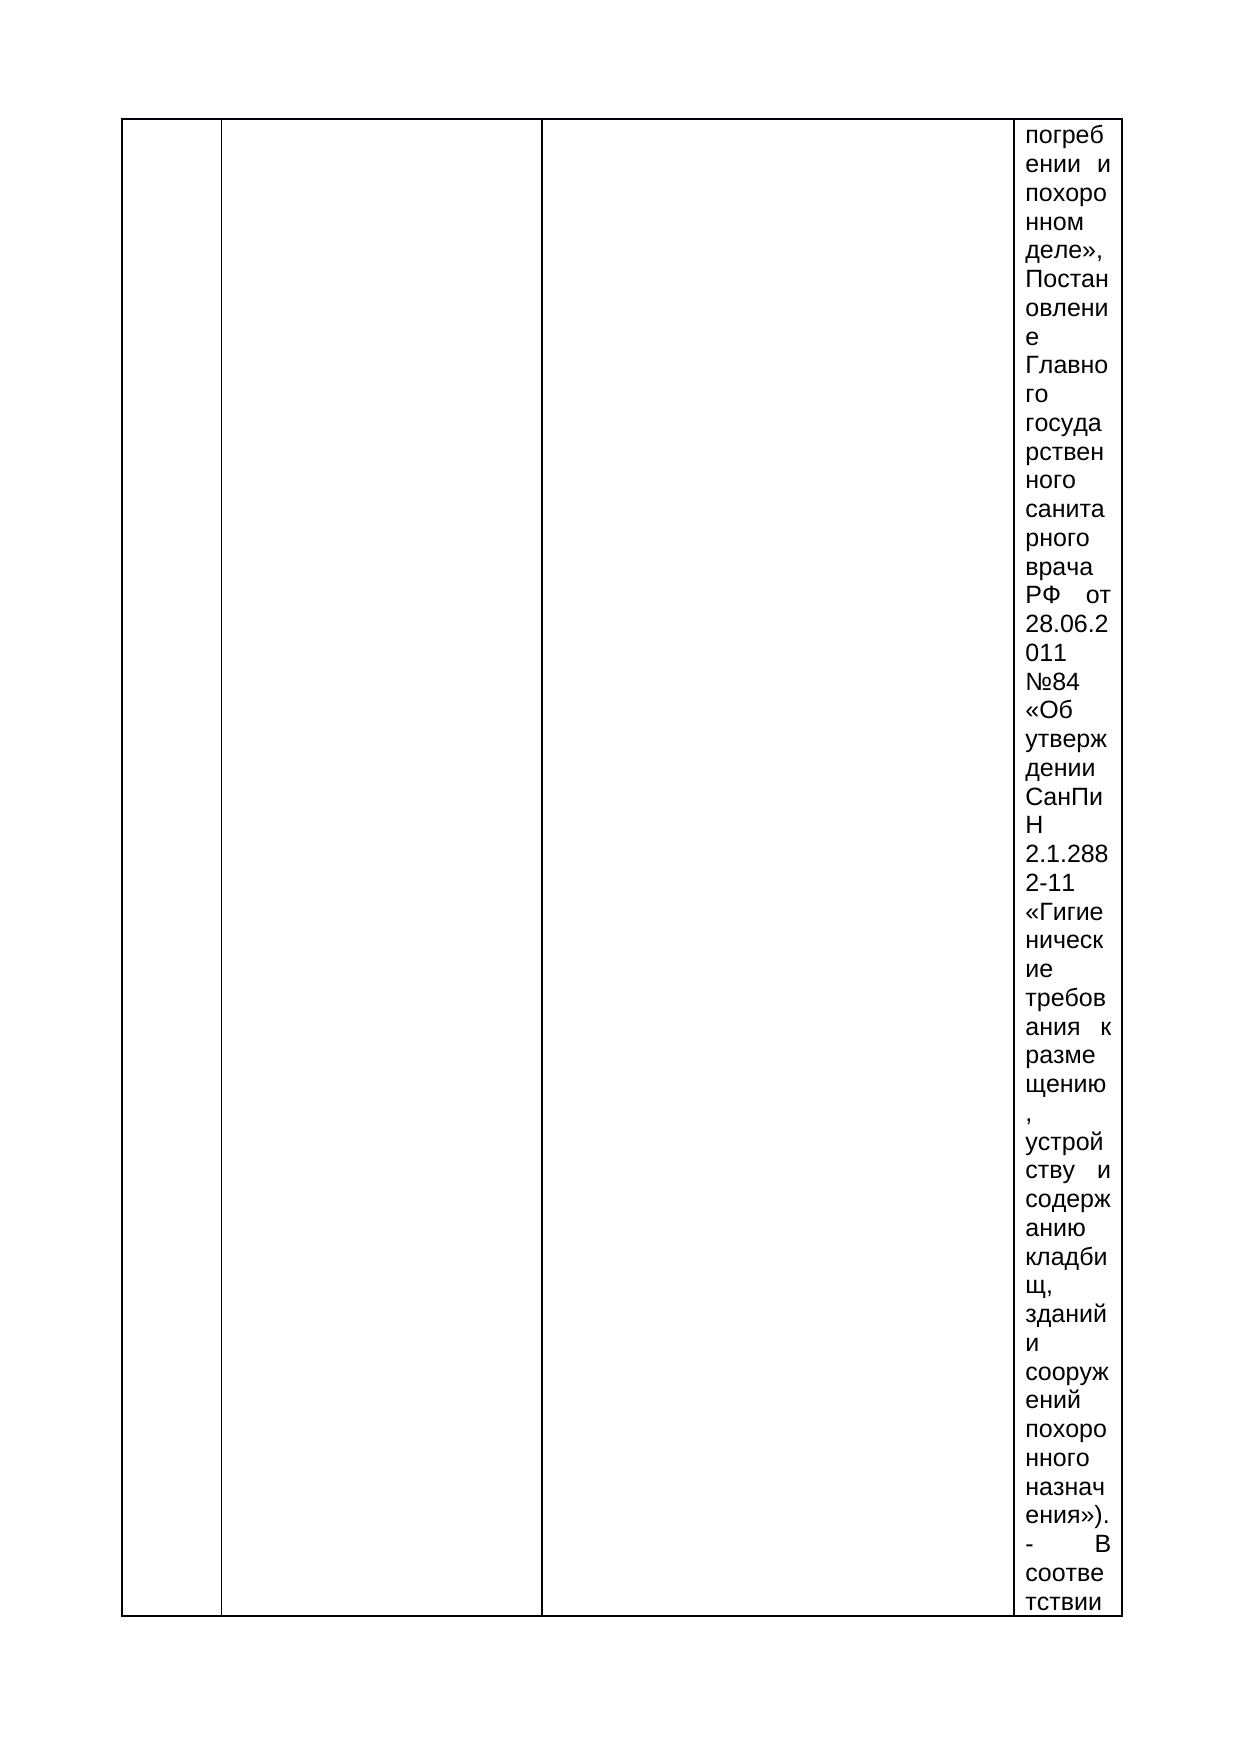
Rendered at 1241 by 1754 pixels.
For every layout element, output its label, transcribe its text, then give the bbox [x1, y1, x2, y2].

table_cell [123, 120, 221, 1615]
table_cell [222, 120, 541, 1615]
table_cell [543, 120, 1013, 1615]
table_cell погребении и похоронном деле», Постановление Главного государственного санитарного врача РФ от 28.06.2011 №84 «Об утверждении СанПиН 2.1.2882-11 «Гигиенические требования к размещению, устройству и содержанию кладбищ, зданий и сооружений похоронного назначения»). - В соответствии [1015, 120, 1121, 1615]
